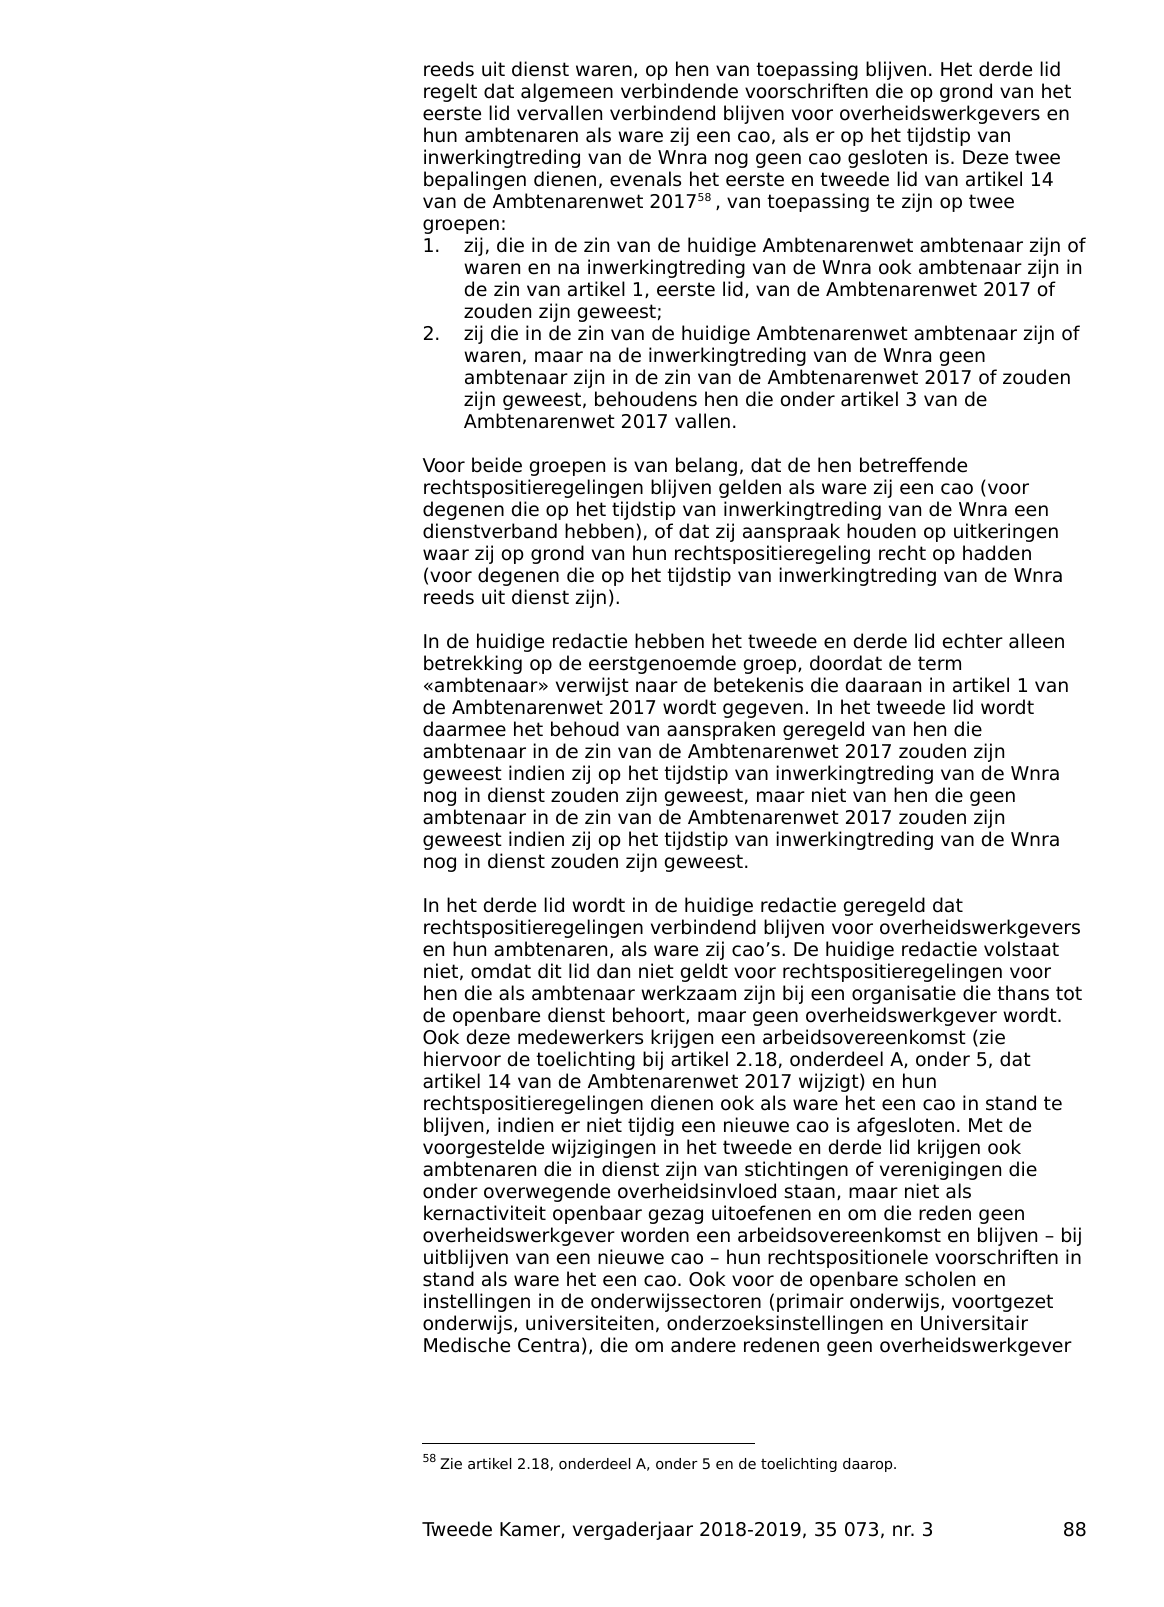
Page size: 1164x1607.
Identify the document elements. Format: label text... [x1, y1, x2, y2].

text reeds uit dienst waren, op hen van toepassing blijven. Het derde lid regelt dat algemeen verbindende voorschriften die op grond van het eerste lid vervallen verbindend blijven voor overheidswerkgevers en hun ambtenaren als ware zij een cao, als er op het tijdstip van inwerkingtreding van de Wnra nog geen cao gesloten is. Deze twee bepalingen dienen, evenals het eerste en tweede lid van artikel 14 van de Ambtenarenwet 2017, van toepassing te zijn op twee groepen: [422, 59, 1087, 235]
text 1. zij, die in de zin van de huidige Ambtenarenwet ambtenaar zijn of waren en na inwerkingtreding van de Wnra ook ambtenaar zijn in de zin van artikel 1, eerste lid, van de Ambtenarenwet 2017 of zouden zijn geweest; [422, 235, 1087, 323]
text 2. zij die in de zin van de huidige Ambtenarenwet ambtenaar zijn of waren, maar na de inwerkingtreding van de Wnra geen ambtenaar zijn in de zin van de Ambtenarenwet 2017 of zouden zijn geweest, behoudens hen die onder artikel 3 van de Ambtenarenwet 2017 vallen. [422, 323, 1087, 433]
text In de huidige redactie hebben het tweede en derde lid echter alleen betrekking op de eerstgenoemde groep, doordat de term «ambtenaar» verwijst naar de betekenis die daaraan in artikel 1 van de Ambtenarenwet 2017 wordt gegeven. In het tweede lid wordt daarmee het behoud van aanspraken geregeld van hen die ambtenaar in de zin van de Ambtenarenwet 2017 zouden zijn geweest indien zij op het tijdstip van inwerkingtreding van de Wnra nog in dienst zouden zijn geweest, maar niet van hen die geen ambtenaar in de zin van de Ambtenarenwet 2017 zouden zijn geweest indien zij op het tijdstip van inwerkingtreding van de Wnra nog in dienst zouden zijn geweest. [422, 631, 1087, 873]
text Zie artikel 2.18, onderdeel A, onder 5 en de toelichting daarop. [422, 1452, 1087, 1474]
text In het derde lid wordt in de huidige redactie geregeld dat rechtspositieregelingen verbindend blijven voor overheidswerkgevers en hun ambtenaren, als ware zij cao’s. De huidige redactie volstaat niet, omdat dit lid dan niet geldt voor rechtspositieregelingen voor hen die als ambtenaar werkzaam zijn bij een organisatie die thans tot de openbare dienst behoort, maar geen overheidswerkgever wordt. Ook deze medewerkers krijgen een arbeidsovereenkomst (zie hiervoor de toelichting bij artikel 2.18, onderdeel A, onder 5, dat artikel 14 van de Ambtenarenwet 2017 wijzigt) en hun rechtspositieregelingen dienen ook als ware het een cao in stand te blijven, indien er niet tijdig een nieuwe cao is afgesloten. Met de voorgestelde wijzigingen in het tweede en derde lid krijgen ook ambtenaren die in dienst zijn van stichtingen of verenigingen die onder overwegende overheidsinvloed staan, maar niet als kernactiviteit openbaar gezag uitoefenen en om die reden geen overheidswerkgever worden een arbeidsovereenkomst en blijven – bij uitblijven van een nieuwe cao – hun rechtspositionele voorschriften in stand als ware het een cao. Ook voor de openbare scholen en instellingen in de onderwijssectoren (primair onderwijs, voortgezet onderwijs, universiteiten, onderzoeksinstellingen en Universitair Medische Centra), die om andere redenen geen overheidswerkgever [422, 895, 1087, 1356]
text Voor beide groepen is van belang, dat de hen betreffende rechtspositieregelingen blijven gelden als ware zij een cao (voor degenen die op het tijdstip van inwerkingtreding van de Wnra een dienstverband hebben), of dat zij aanspraak houden op uitkeringen waar zij op grond van hun rechtspositieregeling recht op hadden (voor degenen die op het tijdstip van inwerkingtreding van de Wnra reeds uit dienst zijn). [422, 455, 1087, 609]
